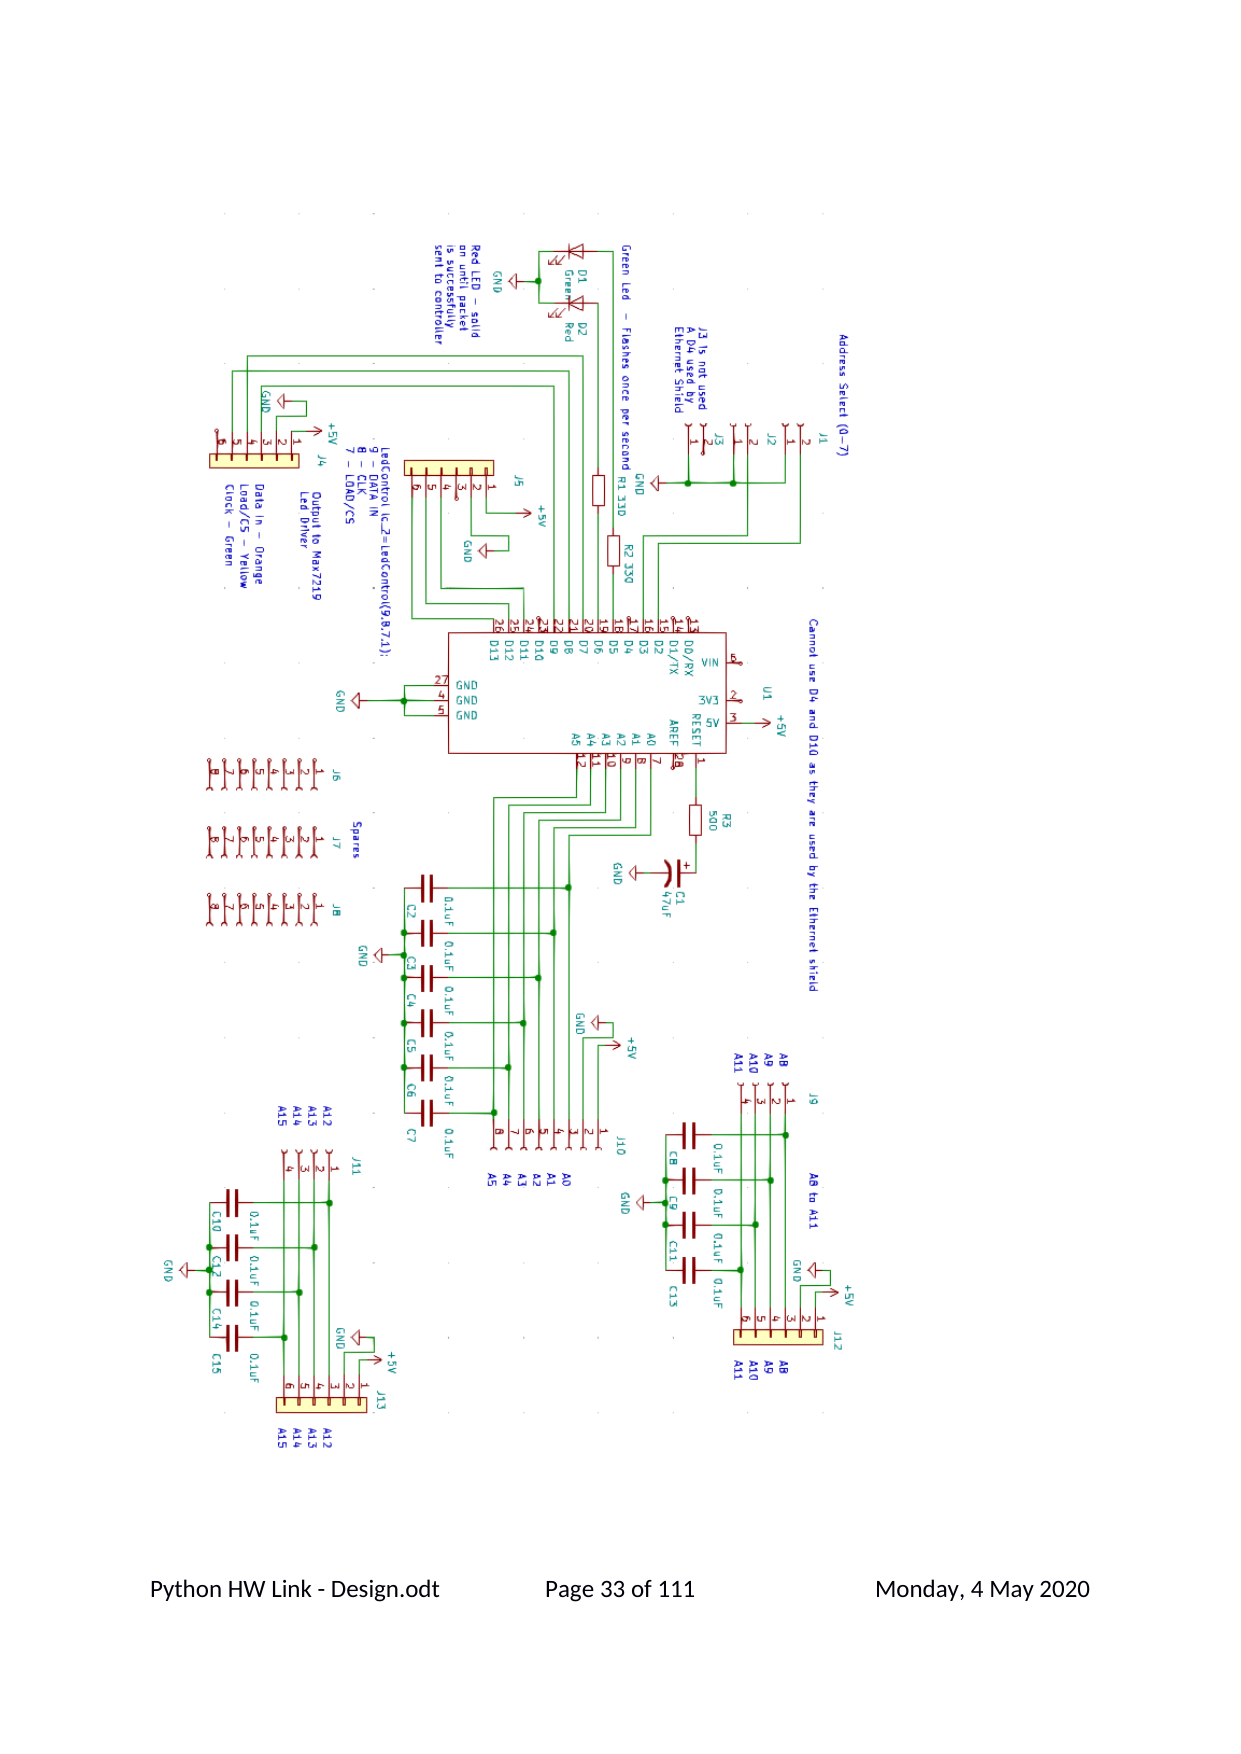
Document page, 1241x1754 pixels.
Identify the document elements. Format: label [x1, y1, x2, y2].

picture [150, 211, 873, 1466]
